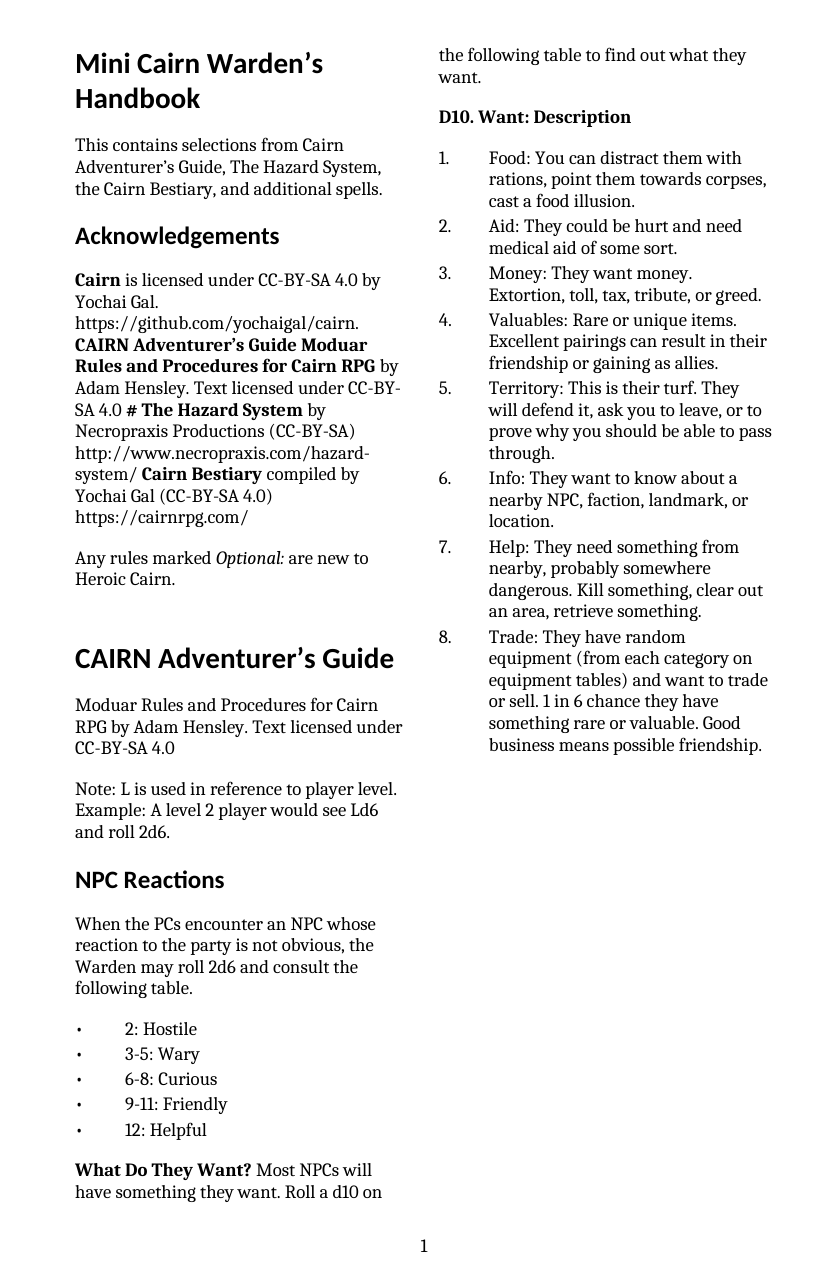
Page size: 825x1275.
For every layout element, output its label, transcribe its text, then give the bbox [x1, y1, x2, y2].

list Money: They want money. Extortion, toll, tax, tribute, or greed. [439, 262, 772, 306]
subtitle NPC Reactions [75, 864, 409, 894]
list 3-5: Wary [75, 1043, 409, 1065]
list Valuables: Rare or unique items. Excellent pairings can result in their friendship or gaining as allies. [439, 309, 772, 374]
list Help: They need something from nearby, probably somewhere dangerous. Kill something, clear out an area, retrieve something. [439, 536, 772, 622]
list Aid: They could be hurt and need medical aid of some sort. [439, 216, 772, 259]
subtitle CAIRN Adventurer’s Guide [75, 640, 409, 676]
text What Do They Want? Most NPCs will have something they want. Roll a d10 on [75, 1159, 409, 1203]
list Territory: This is their turf. They will defend it, ask you to leave, or to prove why you should be able to pass through. [439, 378, 772, 464]
list 12: Helpful [75, 1119, 409, 1141]
text Moduar Rules and Procedures for Cairn RPG by Adam Hensley. Text licensed under CC-BY-SA 4.0 [75, 695, 409, 759]
text Cairn is licensed under CC-BY-SA 4.0 by Yochai Gal. https://github.com/yochaigal/cairn. CAIRN Adventurer’s Guide Moduar Rules and Procedures for Cairn RPG by Adam Hensley. Text licensed under CC-BY-SA 4.0 # The Hazard System by Necropraxis Productions (CC-BY-SA) http://www.necropraxis.com/hazard-system/ Cairn Bestiary compiled by Yochai Gal (CC-BY-SA 4.0) https://cairnrpg.com/ [75, 270, 409, 528]
text When the PCs encounter an NPC whose reaction to the party is not obvious, the Warden may roll 2d6 and consult the following table. [75, 913, 409, 999]
text Note: L is used in reference to player level. Example: A level 2 player would see Ld6 and roll 2d6. [75, 778, 409, 843]
text This contains selections from Cairn Adventurer’s Guide, The Hazard System, the Cairn Bestiary, and additional spells. [75, 135, 409, 200]
list 2: Hostile [75, 1018, 409, 1039]
text Any rules marked Optional: are new to Heroic Cairn. [75, 547, 409, 590]
text the following table to find out what they want. [439, 45, 772, 88]
list Trade: They have random equipment (from each category on equipment tables) and want to trade or sell. 1 in 6 chance they have something rare or valuable. Good business means possible friendship. [439, 626, 772, 756]
list Info: They want to know about a nearby NPC, faction, landmark, or location. [439, 468, 772, 532]
subtitle Mini Cairn Warden’s Handbook [75, 45, 409, 116]
list 6-8: Curious [75, 1069, 409, 1090]
text D10. Want: Description [439, 107, 772, 128]
subtitle Acknowledgements [75, 221, 409, 251]
list 9-11: Friendly [75, 1094, 409, 1116]
list Food: You can distract them with rations, point them towards corpses, cast a food illusion. [439, 147, 772, 212]
